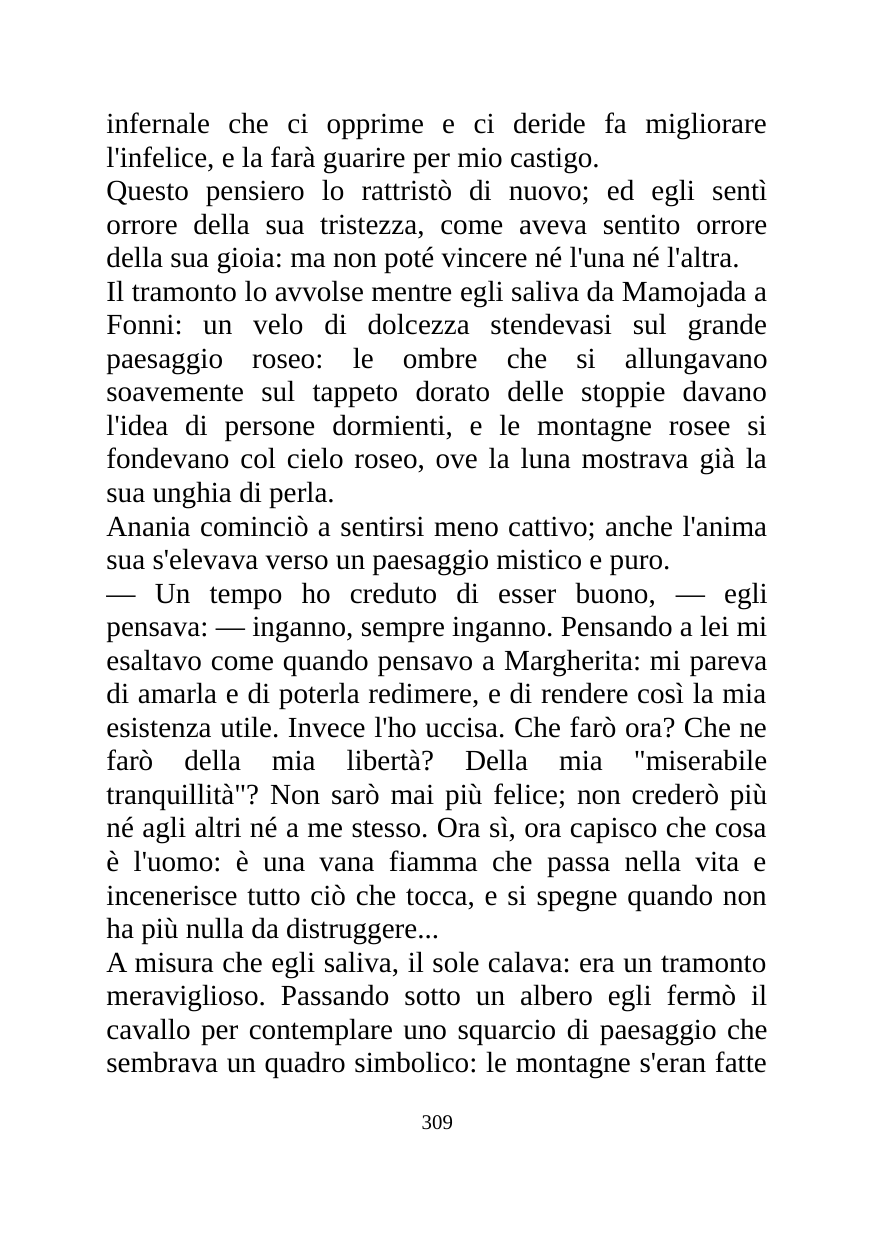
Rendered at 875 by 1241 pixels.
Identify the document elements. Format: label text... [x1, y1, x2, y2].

text Questo pensiero lo rattristò di nuovo; ed egli sentì orrore della sua tristezza, come aveva sentito orrore della sua gioia: ma non poté vincere né l'una né l'altra. [106, 173, 768, 274]
text Anania cominciò a sentirsi meno cattivo; anche l'anima sua s'elevava verso un paesaggio mistico e puro. [106, 509, 768, 576]
text infernale che ci opprime e ci deride fa migliorare l'infelice, e la farà guarire per mio castigo. [106, 106, 768, 173]
text A misura che egli saliva, il sole calava: era un tramonto meraviglioso. Passando sotto un albero egli fermò il cavallo per contemplare uno squarcio di paesaggio che sembrava un quadro simbolico: le montagne s'eran fatte [106, 945, 768, 1079]
text — Un tempo ho creduto di esser buono, — egli pensava: — inganno, sempre inganno. Pensando a lei mi esaltavo come quando pensavo a Margherita: mi pareva di amarla e di poterla redimere, e di rendere così la mia esistenza utile. Invece l'ho uccisa. Che farò ora? Che ne farò della mia libertà? Della mia "miserabile tranquillità"? Non sarò mai più felice; non crederò più né agli altri né a me stesso. Ora sì, ora capisco che cosa è l'uomo: è una vana fiamma che passa nella vita e incenerisce tutto ciò che tocca, e si spegne quando non ha più nulla da distruggere... [106, 576, 768, 945]
text Il tramonto lo avvolse mentre egli saliva da Mamojada a Fonni: un velo di dolcezza stendevasi sul grande paesaggio roseo: le ombre che si allungavano soavemente sul tappeto dorato delle stoppie davano l'idea di persone dormienti, e le montagne rosee si fondevano col cielo roseo, ove la luna mostrava già la sua unghia di perla. [106, 274, 768, 509]
